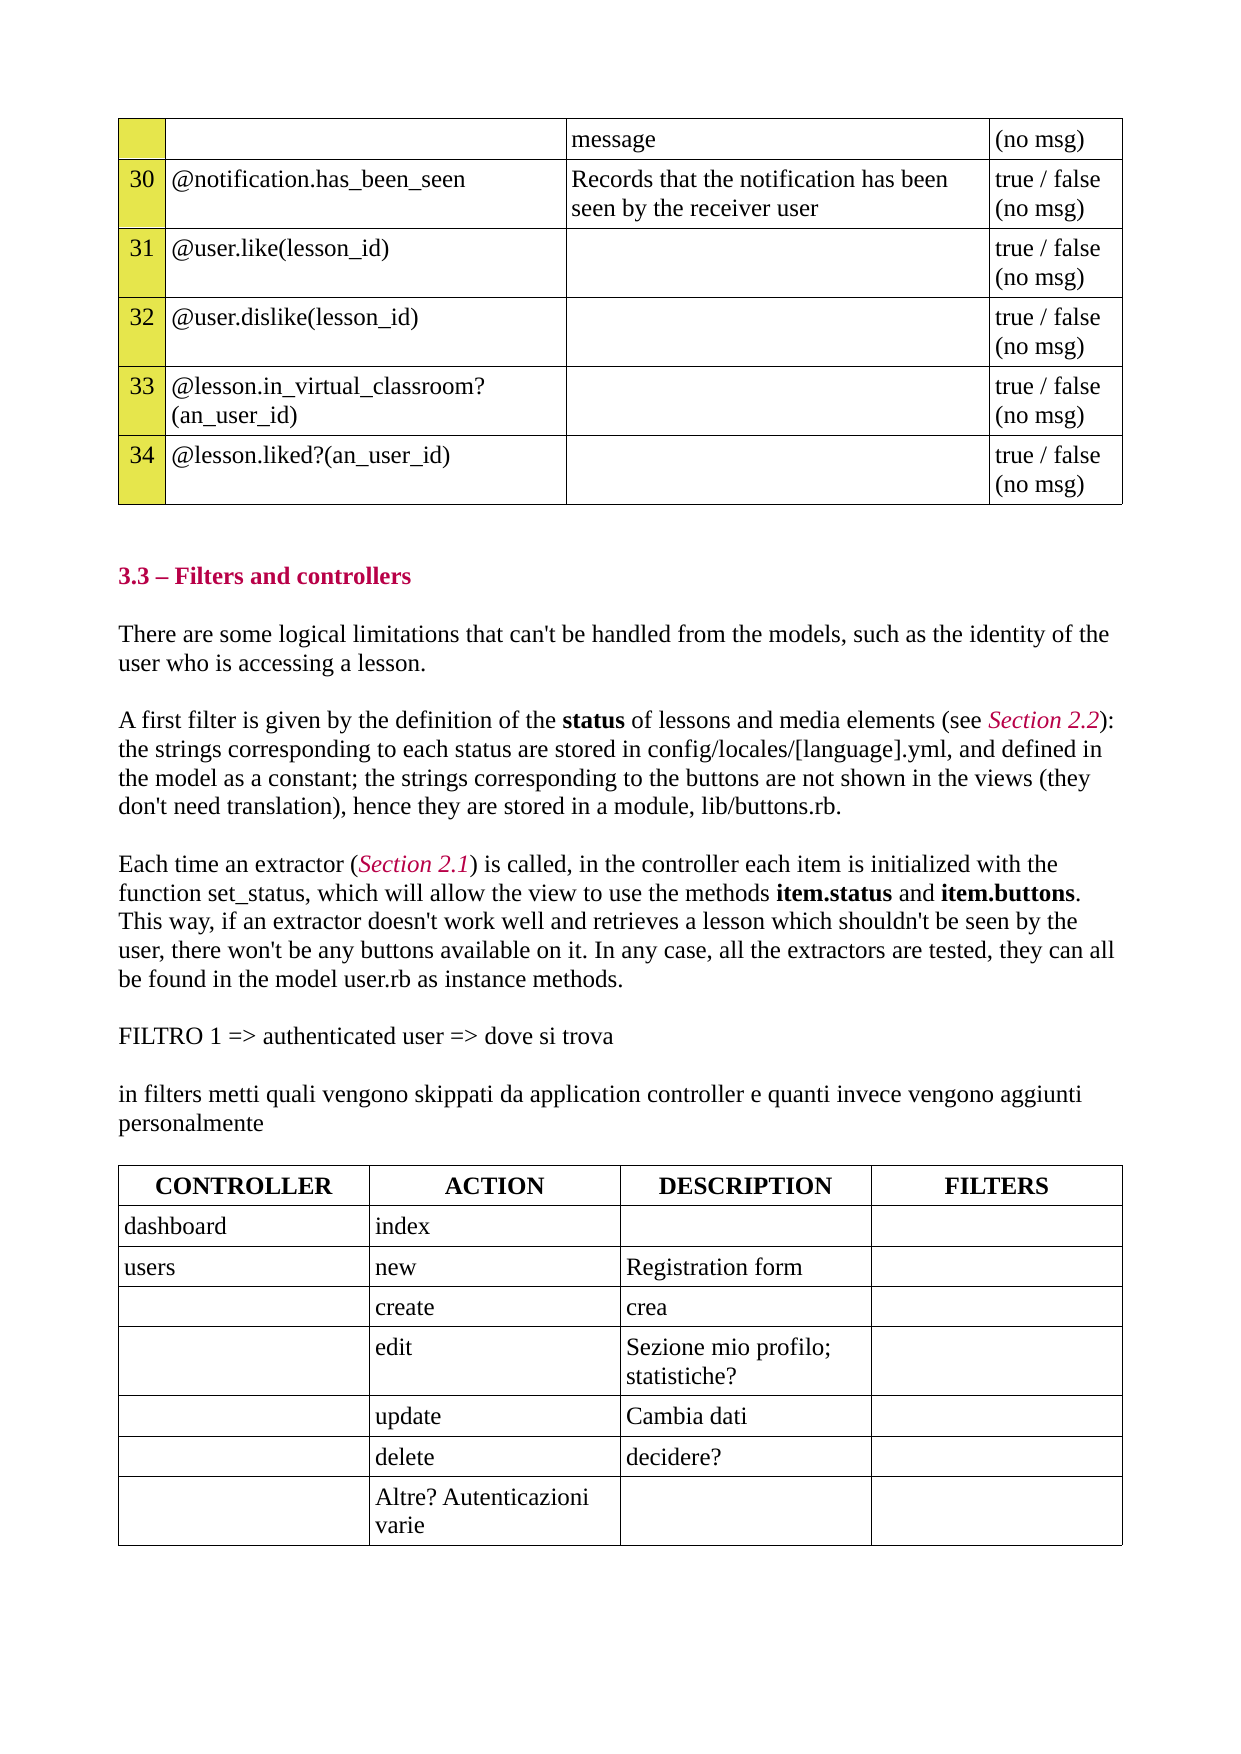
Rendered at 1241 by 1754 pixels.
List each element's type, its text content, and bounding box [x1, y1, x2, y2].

table_cell [872, 1437, 1122, 1476]
table_cell decidere? [621, 1437, 871, 1476]
text There are some logical limitations that can't be handled from the models, such as the identity of the user who is accessing a lesson. [118, 619, 1122, 676]
table_cell dashboard [119, 1206, 369, 1246]
text 3.3 – Filters and controllers [118, 561, 1122, 590]
table_cell Registration form [621, 1247, 871, 1286]
table_cell true / false (no msg) [990, 229, 1122, 297]
table_cell [567, 367, 989, 435]
table_cell @notification.has_been_seen [166, 160, 566, 227]
table_cell [872, 1247, 1122, 1286]
table_cell [166, 119, 566, 158]
table_cell true / false (no msg) [990, 367, 1122, 435]
table_cell edit [370, 1327, 620, 1395]
table_cell message [567, 119, 989, 158]
table_cell delete [370, 1437, 620, 1476]
table_cell [872, 1327, 1122, 1395]
table_cell crea [621, 1287, 871, 1326]
table_cell [119, 1287, 369, 1326]
table_cell [567, 298, 989, 366]
table_cell index [370, 1206, 620, 1246]
table_header DESCRIPTION [621, 1166, 871, 1205]
text A first filter is given by the definition of the status of lessons and media elements (see Section 2.2): the strings corresponding to each status are stored in config/locales/[language].yml, and defined in the model as a constant; the strings corresponding to the buttons are not shown in the views (they don't need translation), hence they are stored in a module, lib/buttons.rb. [118, 705, 1122, 820]
table_cell [872, 1477, 1122, 1545]
text FILTRO 1 => authenticated user => dove si trova [118, 1021, 1122, 1050]
table_cell update [370, 1396, 620, 1436]
table_cell @lesson.in_virtual_classroom?(an_user_id) [166, 367, 566, 435]
table_cell 34 [119, 436, 165, 504]
table_cell create [370, 1287, 620, 1326]
table_header ACTION [370, 1166, 620, 1205]
table_cell @user.dislike(lesson_id) [166, 298, 566, 366]
table_cell users [119, 1247, 369, 1286]
table_cell [567, 436, 989, 504]
table_cell 32 [119, 298, 165, 366]
table_cell [621, 1206, 871, 1246]
table_cell [119, 119, 165, 158]
table_cell @lesson.liked?(an_user_id) [166, 436, 566, 504]
table_cell [119, 1477, 369, 1545]
table_cell @user.like(lesson_id) [166, 229, 566, 297]
table_cell [119, 1327, 369, 1395]
table_cell Cambia dati [621, 1396, 871, 1436]
table_cell [872, 1287, 1122, 1326]
table_cell [119, 1437, 369, 1476]
text in filters metti quali vengono skippati da application controller e quanti invece vengono aggiunti personalmente [118, 1079, 1122, 1136]
table_cell Altre? Autenticazioni varie [370, 1477, 620, 1545]
table_cell [567, 229, 989, 297]
table_cell [119, 1396, 369, 1436]
table_cell true / false (no msg) [990, 298, 1122, 366]
table_cell 31 [119, 229, 165, 297]
table_cell true / false (no msg) [990, 160, 1122, 227]
table_cell Sezione mio profilo; statistiche? [621, 1327, 871, 1395]
table_cell Records that the notification has been seen by the receiver user [567, 160, 989, 227]
table_cell [872, 1396, 1122, 1436]
table_cell 30 [119, 160, 165, 227]
table_cell [872, 1206, 1122, 1246]
table_header CONTROLLER [119, 1166, 369, 1205]
table_cell true / false (no msg) [990, 436, 1122, 504]
table_cell 33 [119, 367, 165, 435]
table_cell new [370, 1247, 620, 1286]
text Each time an extractor (Section 2.1) is called, in the controller each item is initialized with the function set_status, which will allow the view to use the methods item.status and item.buttons. This way, if an extractor doesn't work well and retrieves a lesson which shouldn't be seen by the user, there won't be any buttons available on it. In any case, all the extractors are tested, they can all be found in the model user.rb as instance methods. [118, 849, 1122, 993]
table_cell (no msg) [990, 119, 1122, 158]
table_header FILTERS [872, 1166, 1122, 1205]
table_cell [621, 1477, 871, 1545]
